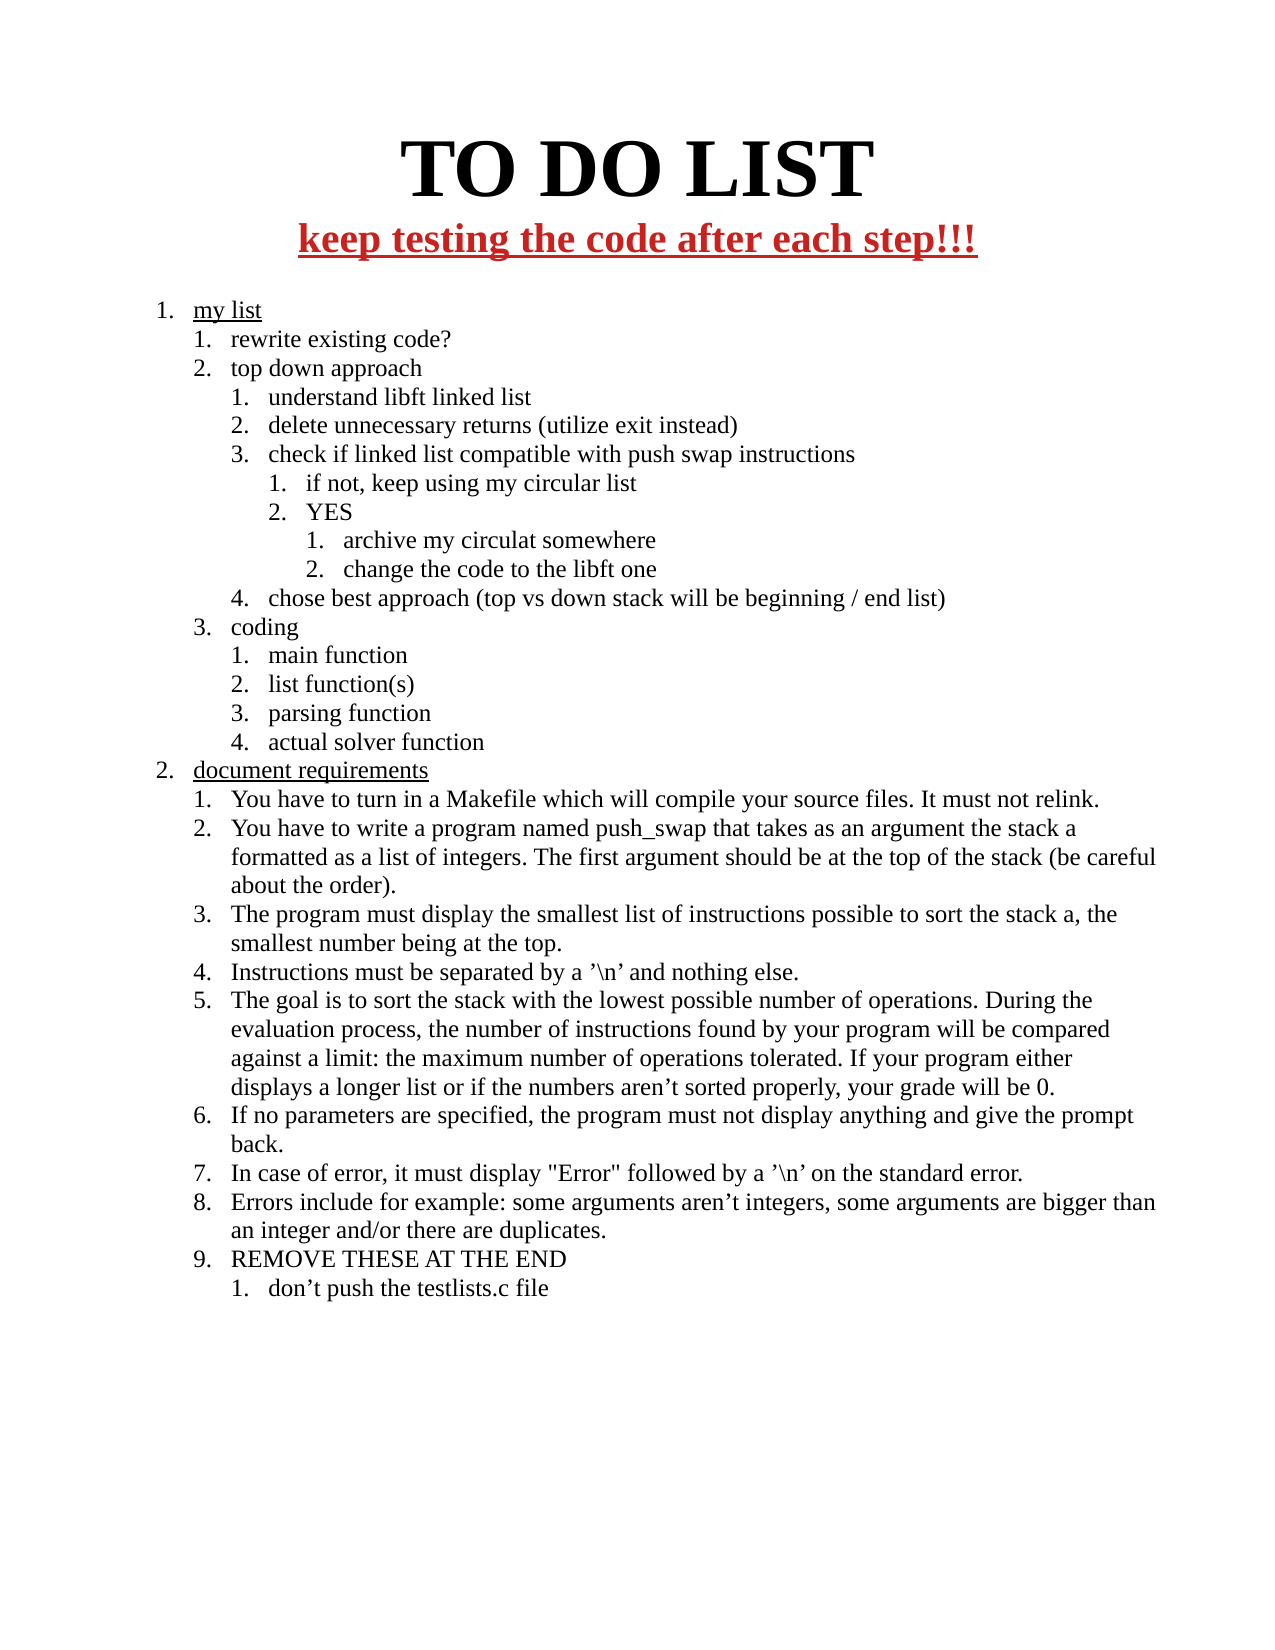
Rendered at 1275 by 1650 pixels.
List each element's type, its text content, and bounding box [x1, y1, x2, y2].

list if not, keep using my circular list [268, 468, 1157, 497]
list parsing function [231, 698, 1157, 727]
list REMOVE THESE AT THE END [193, 1244, 1157, 1273]
list archive my circulat somewhere [306, 525, 1157, 554]
list Instructions must be separated by a ’\n’ and nothing else. [193, 957, 1157, 985]
list Errors include for example: some arguments aren’t integers, some arguments are bigger than an integer and/or there are duplicates. [193, 1187, 1157, 1244]
list main function [231, 640, 1157, 669]
list rewrite existing code? [193, 324, 1157, 353]
list document requirements [156, 755, 1157, 784]
list coding [193, 612, 1157, 640]
text keep testing the code after each step!!! [118, 214, 1157, 262]
list list function(s) [231, 669, 1157, 698]
list You have to turn in a Makefile which will compile your source files. It must not relink. [193, 784, 1157, 813]
list delete unnecessary returns (utilize exit instead) [231, 410, 1157, 439]
list check if linked list compatible with push swap instructions [231, 439, 1157, 468]
list If no parameters are specified, the program must not display anything and give the prompt back. [193, 1100, 1157, 1158]
list my list [156, 295, 1157, 324]
list You have to write a program named push_swap that takes as an argument the stack a formatted as a list of integers. The first argument should be at the top of the stack (be careful about the order). [193, 813, 1157, 899]
list The goal is to sort the stack with the lowest possible number of operations. During the evaluation process, the number of instructions found by your program will be compared against a limit: the maximum number of operations tolerated. If your program either displays a longer list or if the numbers aren’t sorted properly, your grade will be 0. [193, 985, 1157, 1100]
list YES [268, 497, 1157, 525]
list The program must display the smallest list of instructions possible to sort the stack a, the smallest number being at the top. [193, 899, 1157, 957]
text TO DO LIST [118, 118, 1157, 214]
list don’t push the testlists.c file [231, 1273, 1157, 1302]
list actual solver function [231, 727, 1157, 755]
list In case of error, it must display "Error" followed by a ’\n’ on the standard error. [193, 1158, 1157, 1187]
list change the code to the libft one [306, 554, 1157, 583]
list chose best approach (top vs down stack will be beginning / end list) [231, 583, 1157, 612]
list understand libft linked list [231, 382, 1157, 410]
list top down approach [193, 353, 1157, 382]
